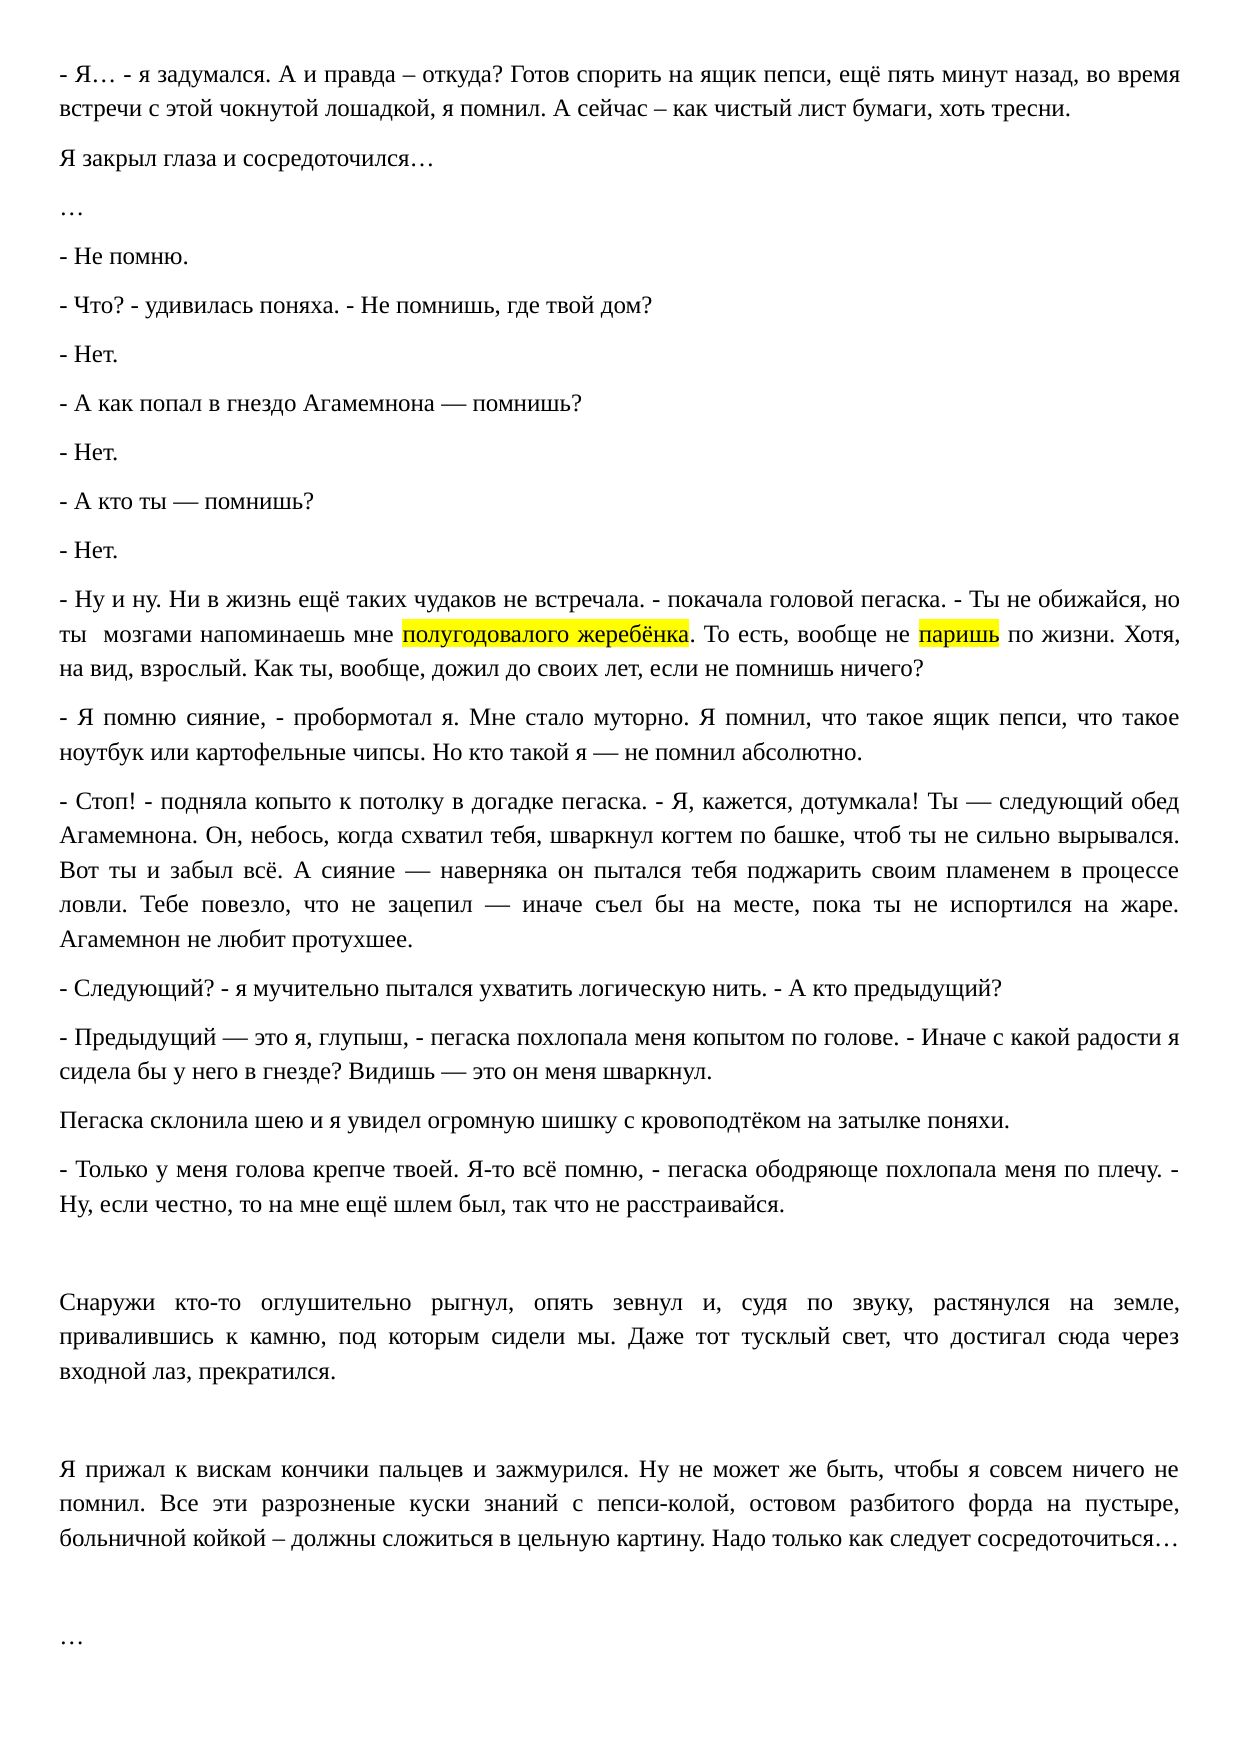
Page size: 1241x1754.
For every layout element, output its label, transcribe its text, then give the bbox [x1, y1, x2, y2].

text - Только у меня голова крепче твоей. Я-то всё помню, - пегаска ободряюще похлопала меня по плечу. - Ну, если честно, то на мне ещё шлем был, так что не расстраивайся. [59, 1154, 1181, 1218]
text Снаружи кто-то оглушительно рыгнул, опять зевнул и, судя по звуку, растянулся на земле, привалившись к камню, под которым сидели мы. Даже тот тусклый свет, что достигал сюда через входной лаз, прекратился. [59, 1287, 1181, 1385]
text Я прижал к вискам кончики пальцев и зажмурился. Ну не может же быть, чтобы я совсем ничего не помнил. Все эти разрозненые куски знаний с пепси-колой, остовом разбитого форда на пустыре, больничной койкой – должны сложиться в цельную картину. Надо только как следует сосредоточиться… [59, 1454, 1181, 1552]
text - Следующий? - я мучительно пытался ухватить логическую нить. - А кто предыдущий? [59, 973, 1181, 1001]
text … [59, 192, 1181, 220]
text … [59, 1621, 1181, 1650]
text - Стоп! - подняла копыто к потолку в догадке пегаска. - Я, кажется, дотумкала! Ты — следующий обед Агамемнона. Он, небось, когда схватил тебя, шваркнул когтем по башке, чтоб ты не сильно вырывался. Вот ты и забыл всё. А сияние — наверняка он пытался тебя поджарить своим пламенем в процессе ловли. Тебе повезло, что не зацепил — иначе съел бы на месте, пока ты не испортился на жаре. Агамемнон не любит протухшее. [59, 786, 1181, 952]
text - Что? - удивилась поняха. - Не помнишь, где твой дом? [59, 290, 1181, 318]
text - Ну и ну. Ни в жизнь ещё таких чудаков не встречала. - покачала головой пегаска. - Ты не обижайся, но ты мозгами напоминаешь мне полугодовалого жеребёнка. То есть, вообще не паришь по жизни. Хотя, на вид, взрослый. Как ты, вообще, дожил до своих лет, если не помнишь ничего? [59, 584, 1181, 682]
text - Я… - я задумался. А и правда – откуда? Готов спорить на ящик пепси, ещё пять минут назад, во время встречи с этой чокнутой лошадкой, я помнил. А сейчас – как чистый лист бумаги, хоть тресни. [59, 59, 1181, 122]
text - Не помню. [59, 241, 1181, 269]
text Пегаска склонила шею и я увидел огромную шишку с кровоподтёком на затылке поняхи. [59, 1105, 1181, 1134]
text - Нет. [59, 339, 1181, 368]
text - А кто ты — помнишь? [59, 486, 1181, 515]
text - Нет. [59, 535, 1181, 564]
text - А как попал в гнездо Агамемнона — помнишь? [59, 388, 1181, 417]
text Я закрыл глаза и сосредоточился… [59, 143, 1181, 171]
text - Нет. [59, 437, 1181, 466]
text - Я помню сияние, - пробормотал я. Мне стало муторно. Я помнил, что такое ящик пепси, что такое ноутбук или картофельные чипсы. Но кто такой я — не помнил абсолютно. [59, 702, 1181, 765]
text - Предыдущий — это я, глупыш, - пегаска похлопала меня копытом по голове. - Иначе с какой радости я сидела бы у него в гнезде? Видишь — это он меня шваркнул. [59, 1022, 1181, 1085]
